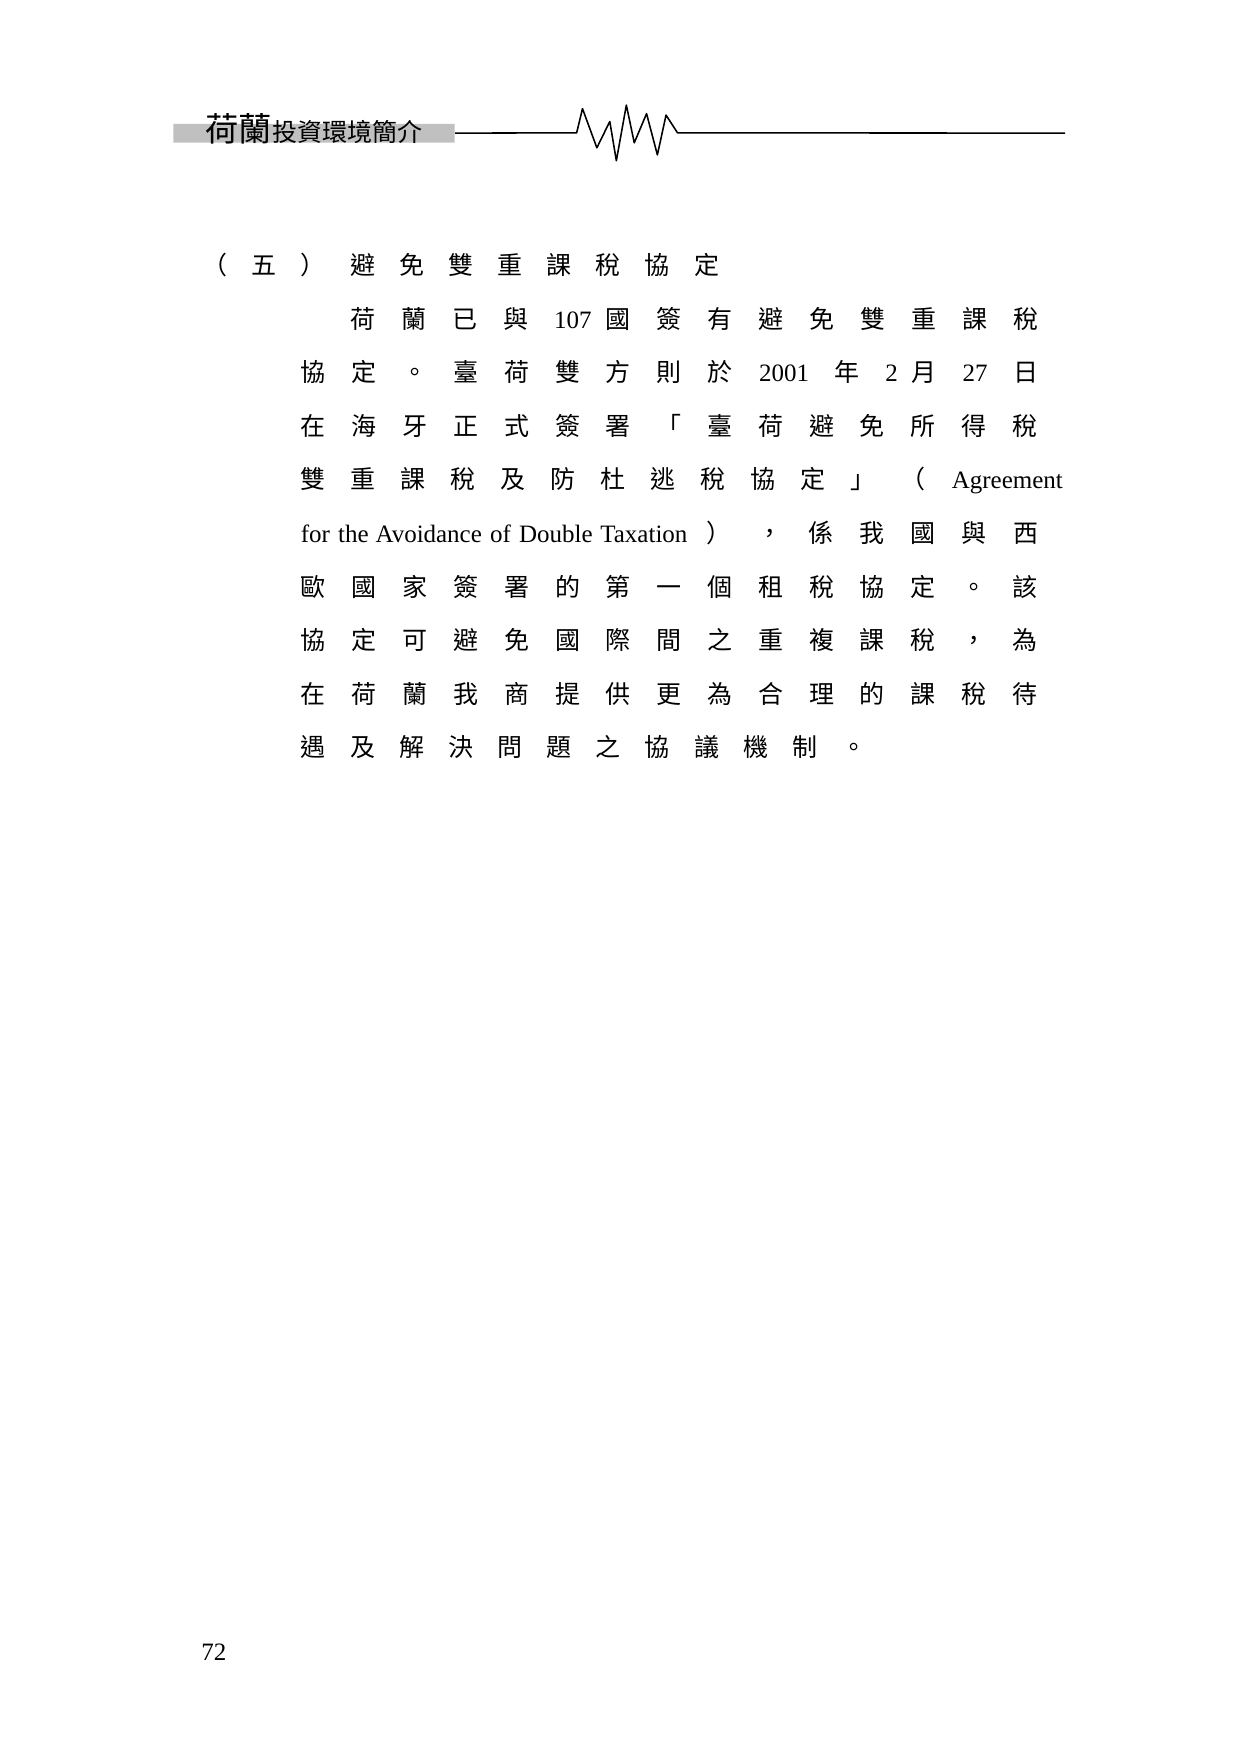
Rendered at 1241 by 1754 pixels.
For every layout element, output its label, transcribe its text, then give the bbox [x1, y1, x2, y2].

text （五）避免雙重課稅協定 [202, 237, 1063, 291]
text 荷蘭已與107國簽有避免雙重課稅協定。臺荷雙方則於2001年2月27日在海牙正式簽署「臺荷避免所得稅雙重課稅及防杜逃稅協定」（Agreement for the Avoidance of Double Taxation），係我國與西歐國家簽署的第一個租稅協定。該協定可避免國際間之重複課稅，為在荷蘭我商提供更為合理的課稅待遇及解決問題之協議機制。 [276, 291, 1063, 773]
